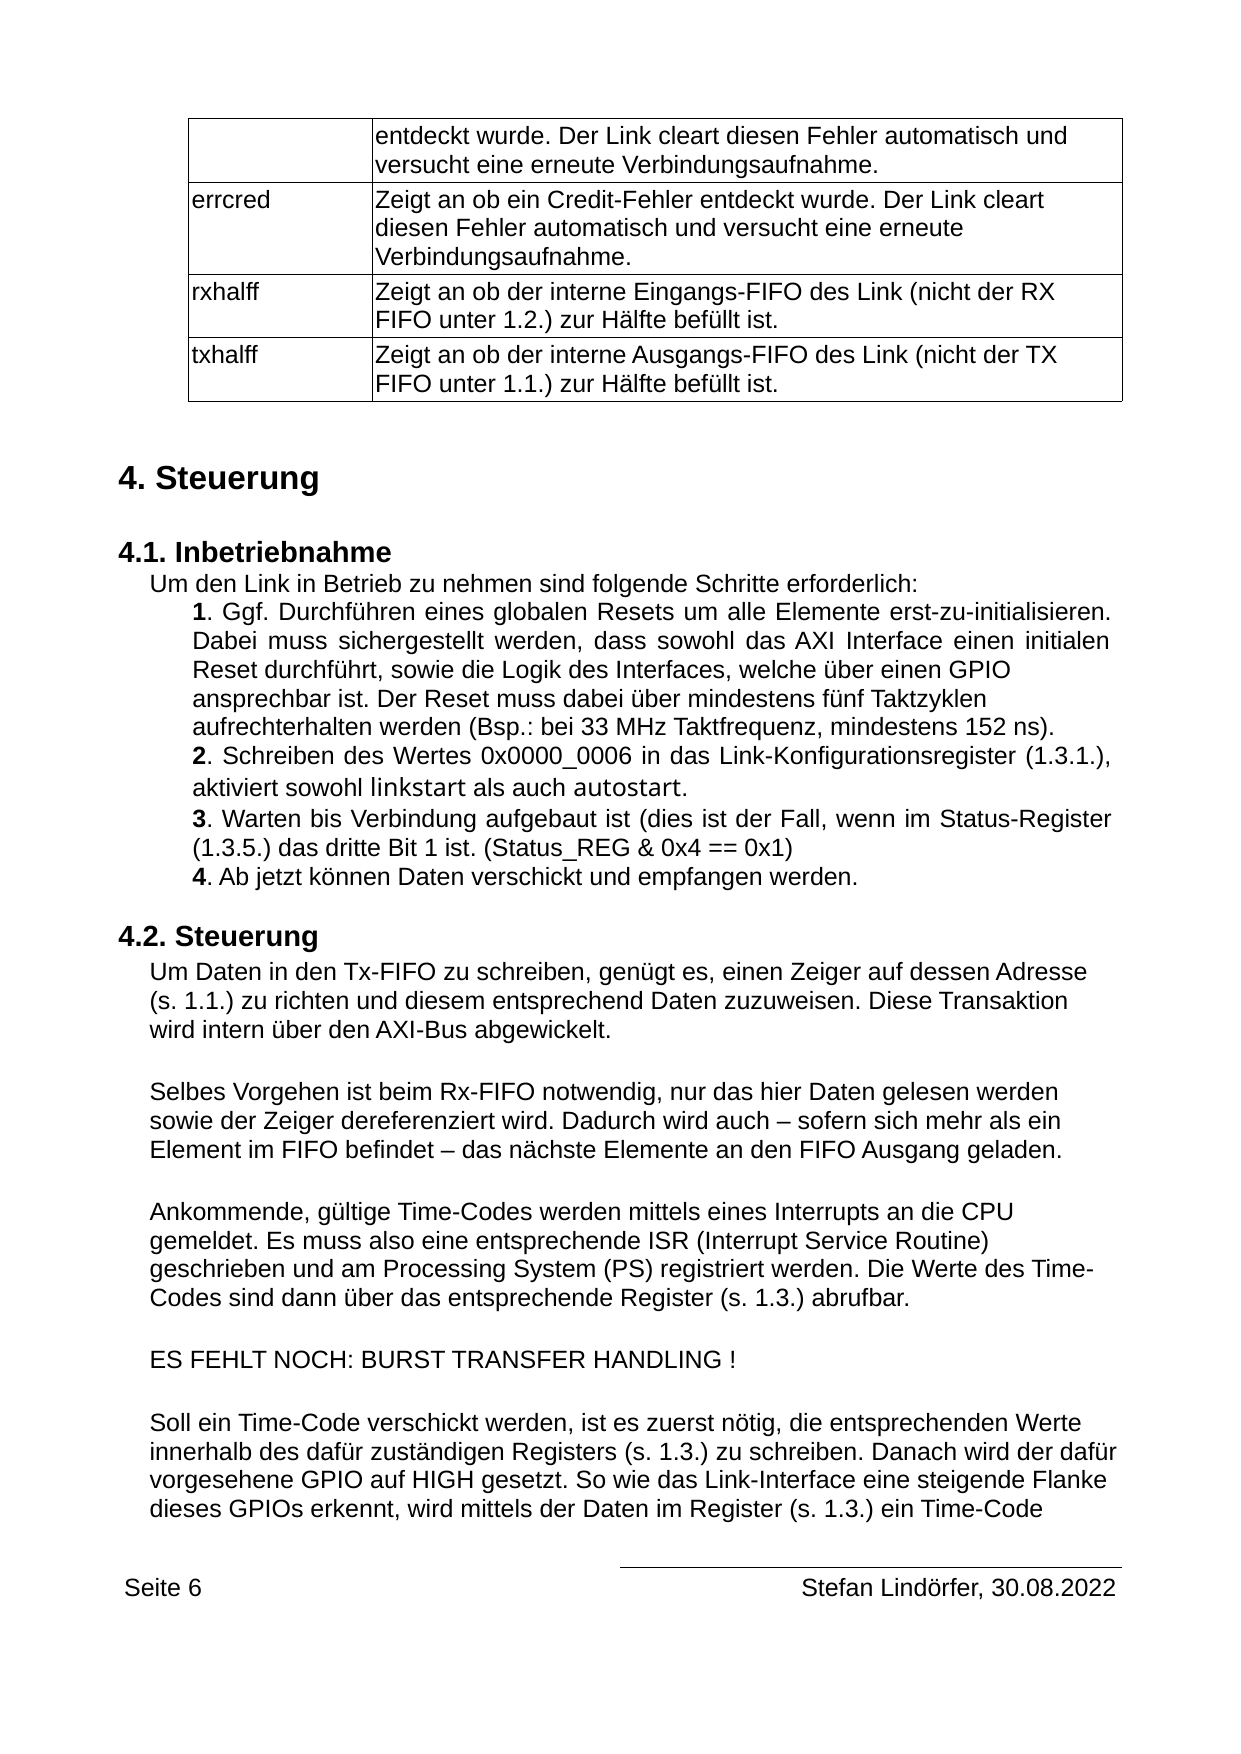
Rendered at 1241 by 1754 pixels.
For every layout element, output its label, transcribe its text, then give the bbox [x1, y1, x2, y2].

text 4.1. Inbetriebnahme [118, 535, 1122, 569]
text Selbes Vorgehen ist beim Rx-FIFO notwendig, nur das hier Daten gelesen werden sowie der Zeiger dereferenziert wird. Dadurch wird auch – sofern sich mehr als ein Element im FIFO befindet – das nächste Elemente an den FIFO Ausgang geladen. [118, 1077, 1122, 1163]
text Um den Link in Betrieb zu nehmen sind folgende Schritte erforderlich: [118, 569, 1122, 597]
text Soll ein Time-Code verschickt werden, ist es zuerst nötig, die entsprechenden Werte innerhalb des dafür zuständigen Registers (s. 1.3.) zu schreiben. Danach wird der dafür vorgesehene GPIO auf HIGH gesetzt. So wie das Link-Interface eine steigende Flanke dieses GPIOs erkennt, wird mittels der Daten im Register (s. 1.3.) ein Time-Code [118, 1408, 1122, 1523]
text 2. Schreiben des Wertes 0x0000_0006 in das Link-Konfigurationsregister (1.3.1.), aktiviert sowohl linkstart als auch autostart. [118, 741, 1122, 804]
text Um Daten in den Tx-FIFO zu schreiben, genügt es, einen Zeiger auf dessen Adresse (s. 1.1.) zu richten und diesem entsprechend Daten zuzuweisen. Diese Transaktion wird intern über den AXI-Bus abgewickelt. [118, 952, 1122, 1043]
table_cell Zeigt an ob der interne Eingangs-FIFO des Link (nicht der RX FIFO unter 1.2.) zur Hälfte befüllt ist. [373, 275, 1122, 337]
text 1. Ggf. Durchführen eines globalen Resets um alle Elemente erst-zu-initialisieren. Dabei muss sichergestellt werden, dass sowohl das AXI Interface einen initialen Reset durchführt, sowie die Logik des Interfaces, welche über einen GPIO ansprechbar ist. Der Reset muss dabei über mindestens fünf Taktzyklen aufrechterhalten werden (Bsp.: bei 33 MHz Taktfrequenz, mindestens 152 ns). [118, 597, 1122, 741]
text 3. Warten bis Verbindung aufgebaut ist (dies ist der Fall, wenn im Status-Register (1.3.5.) das dritte Bit 1 ist. (Status_REG & 0x4 == 0x1) [118, 804, 1122, 861]
table_cell rxhalff [189, 275, 372, 337]
text 4. Ab jetzt können Daten verschickt und empfangen werden. [118, 861, 1122, 890]
table_cell entdeckt wurde. Der Link cleart diesen Fehler automatisch und versucht eine erneute Verbindungsaufnahme. [373, 119, 1122, 182]
table_cell txhalff [189, 338, 372, 401]
table_cell Zeigt an ob ein Credit-Fehler entdeckt wurde. Der Link cleart diesen Fehler automatisch und versucht eine erneute Verbindungsaufnahme. [373, 183, 1122, 274]
table_cell Zeigt an ob der interne Ausgangs-FIFO des Link (nicht der TX FIFO unter 1.1.) zur Hälfte befüllt ist. [373, 338, 1122, 401]
text Ankommende, gültige Time-Codes werden mittels eines Interrupts an die CPU gemeldet. Es muss also eine entsprechende ISR (Interrupt Service Routine) geschrieben und am Processing System (PS) registriert werden. Die Werte des Time- Codes sind dann über das entsprechende Register (s. 1.3.) abrufbar. [118, 1197, 1122, 1312]
text ES FEHLT NOCH: BURST TRANSFER HANDLING ! [118, 1345, 1122, 1374]
text 4. Steuerung [118, 458, 1122, 497]
table_cell [189, 119, 372, 182]
table_cell errcred [189, 183, 372, 274]
text 4.2. Steuerung [118, 919, 1122, 952]
